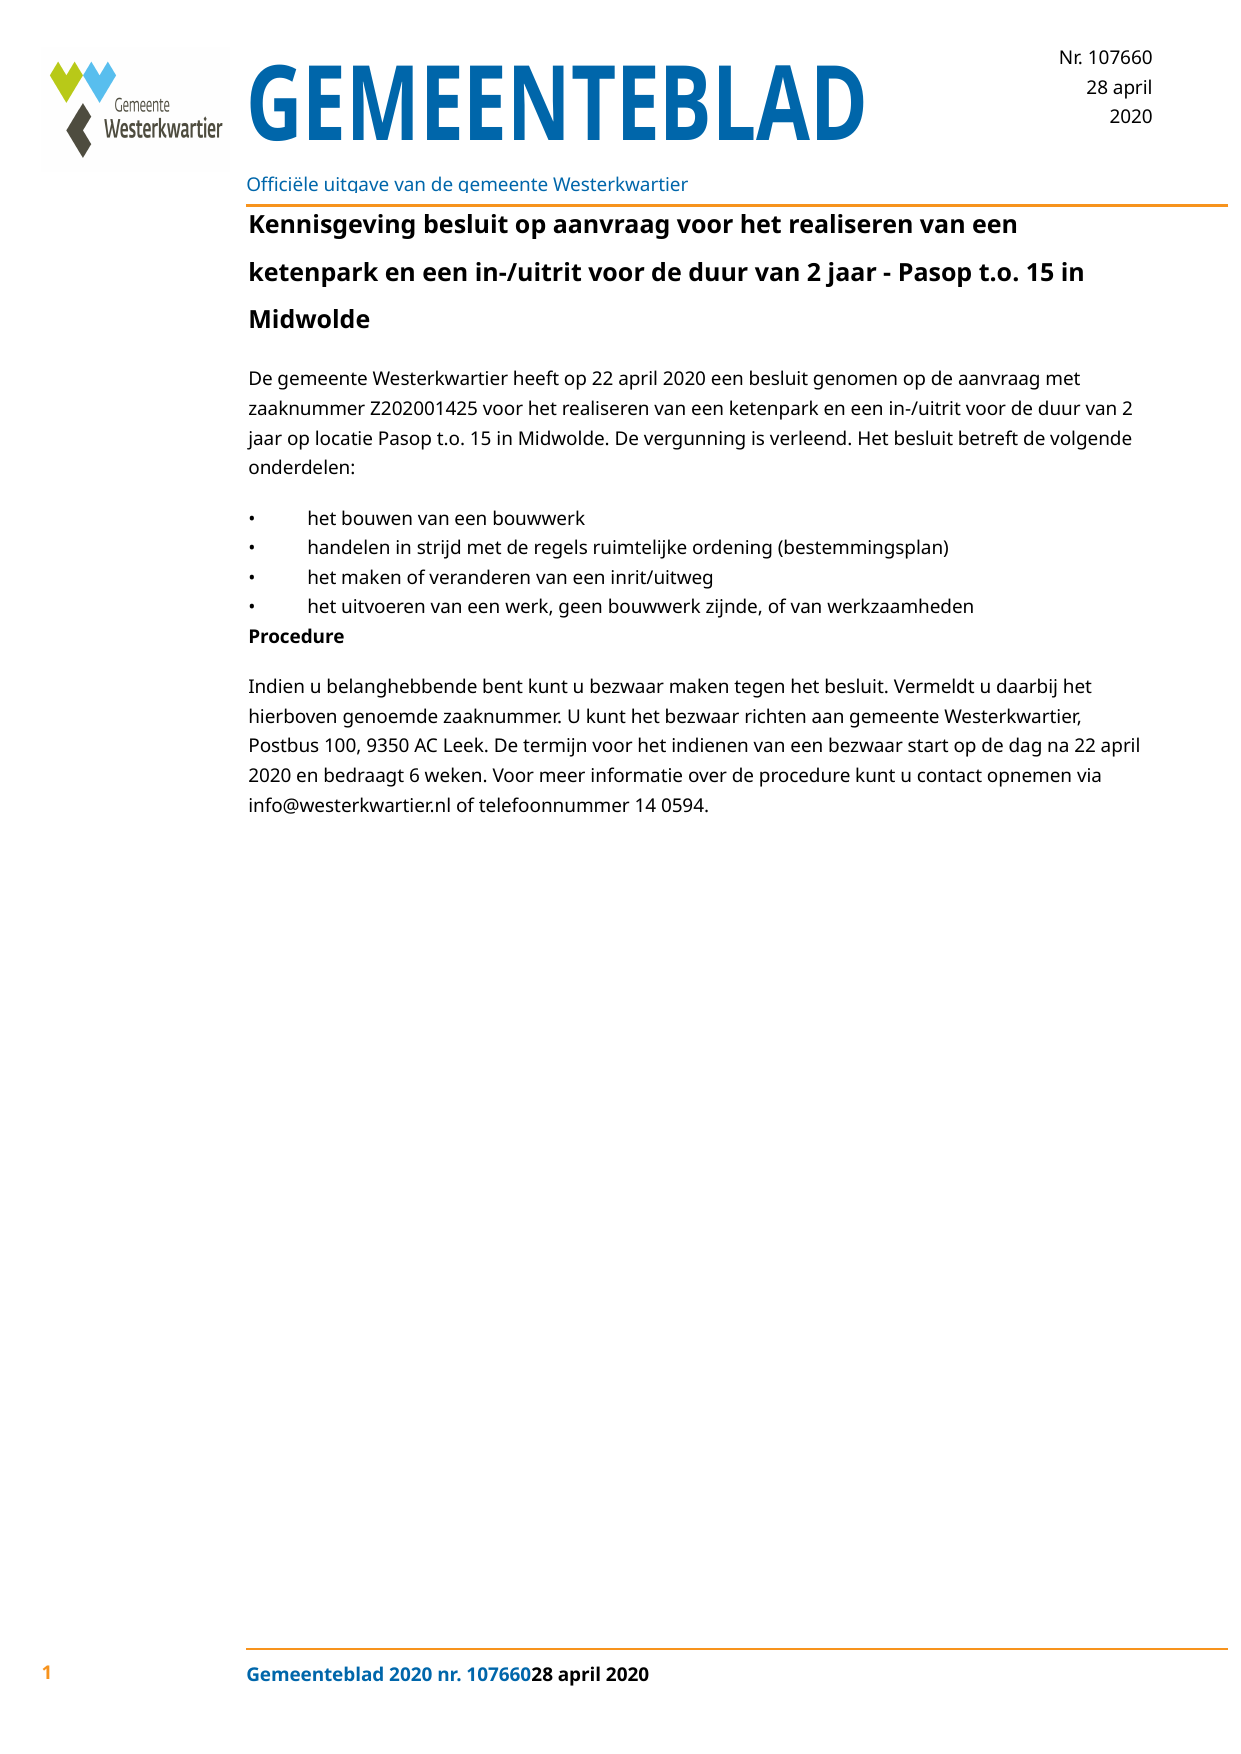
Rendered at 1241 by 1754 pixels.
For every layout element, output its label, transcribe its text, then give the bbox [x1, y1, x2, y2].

list handelen in strijd met de regels ruimtelijke ordening (bestemmingsplan) [248, 534, 1152, 560]
list het bouwen van een bouwwerk [248, 505, 1152, 530]
text Kennisgeving besluit op aanvraag voor het realiseren van een ketenpark en een in-/uitrit voor de duur van 2 jaar - Pasop t.o. 15 in Midwolde [248, 207, 1152, 336]
text De gemeente Westerkwartier heeft op 22 april 2020 een besluit genomen op de aanvraag met zaaknummer Z202001425 voor het realiseren van een ketenpark en een in-/uitrit voor de duur van 2 jaar op locatie Pasop t.o. 15 in Midwolde. De vergunning is verleend. Het besluit betreft de volgende onderdelen: [248, 366, 1152, 480]
picture [41, 47, 231, 172]
text Indien u belanghebbende bent kunt u bezwaar maken tegen het besluit. Vermeldt u daarbij het hierboven genoemde zaaknummer. U kunt het bezwaar richten aan gemeente Westerkwartier, Postbus 100, 9350 AC Leek. De termijn voor het indienen van een bezwaar start op de dag na 22 april 2020 en bedraagt 6 weken. Voor meer informatie over de procedure kunt u contact opnemen via info@westerkwartier.nl of telefoonnummer 14 0594. [248, 673, 1152, 817]
list het uitvoeren van een werk, geen bouwwerk zijnde, of van werkzaamheden [248, 593, 1152, 619]
list het maken of veranderen van een inrit/uitweg [248, 564, 1152, 589]
text Procedure [248, 623, 1152, 649]
